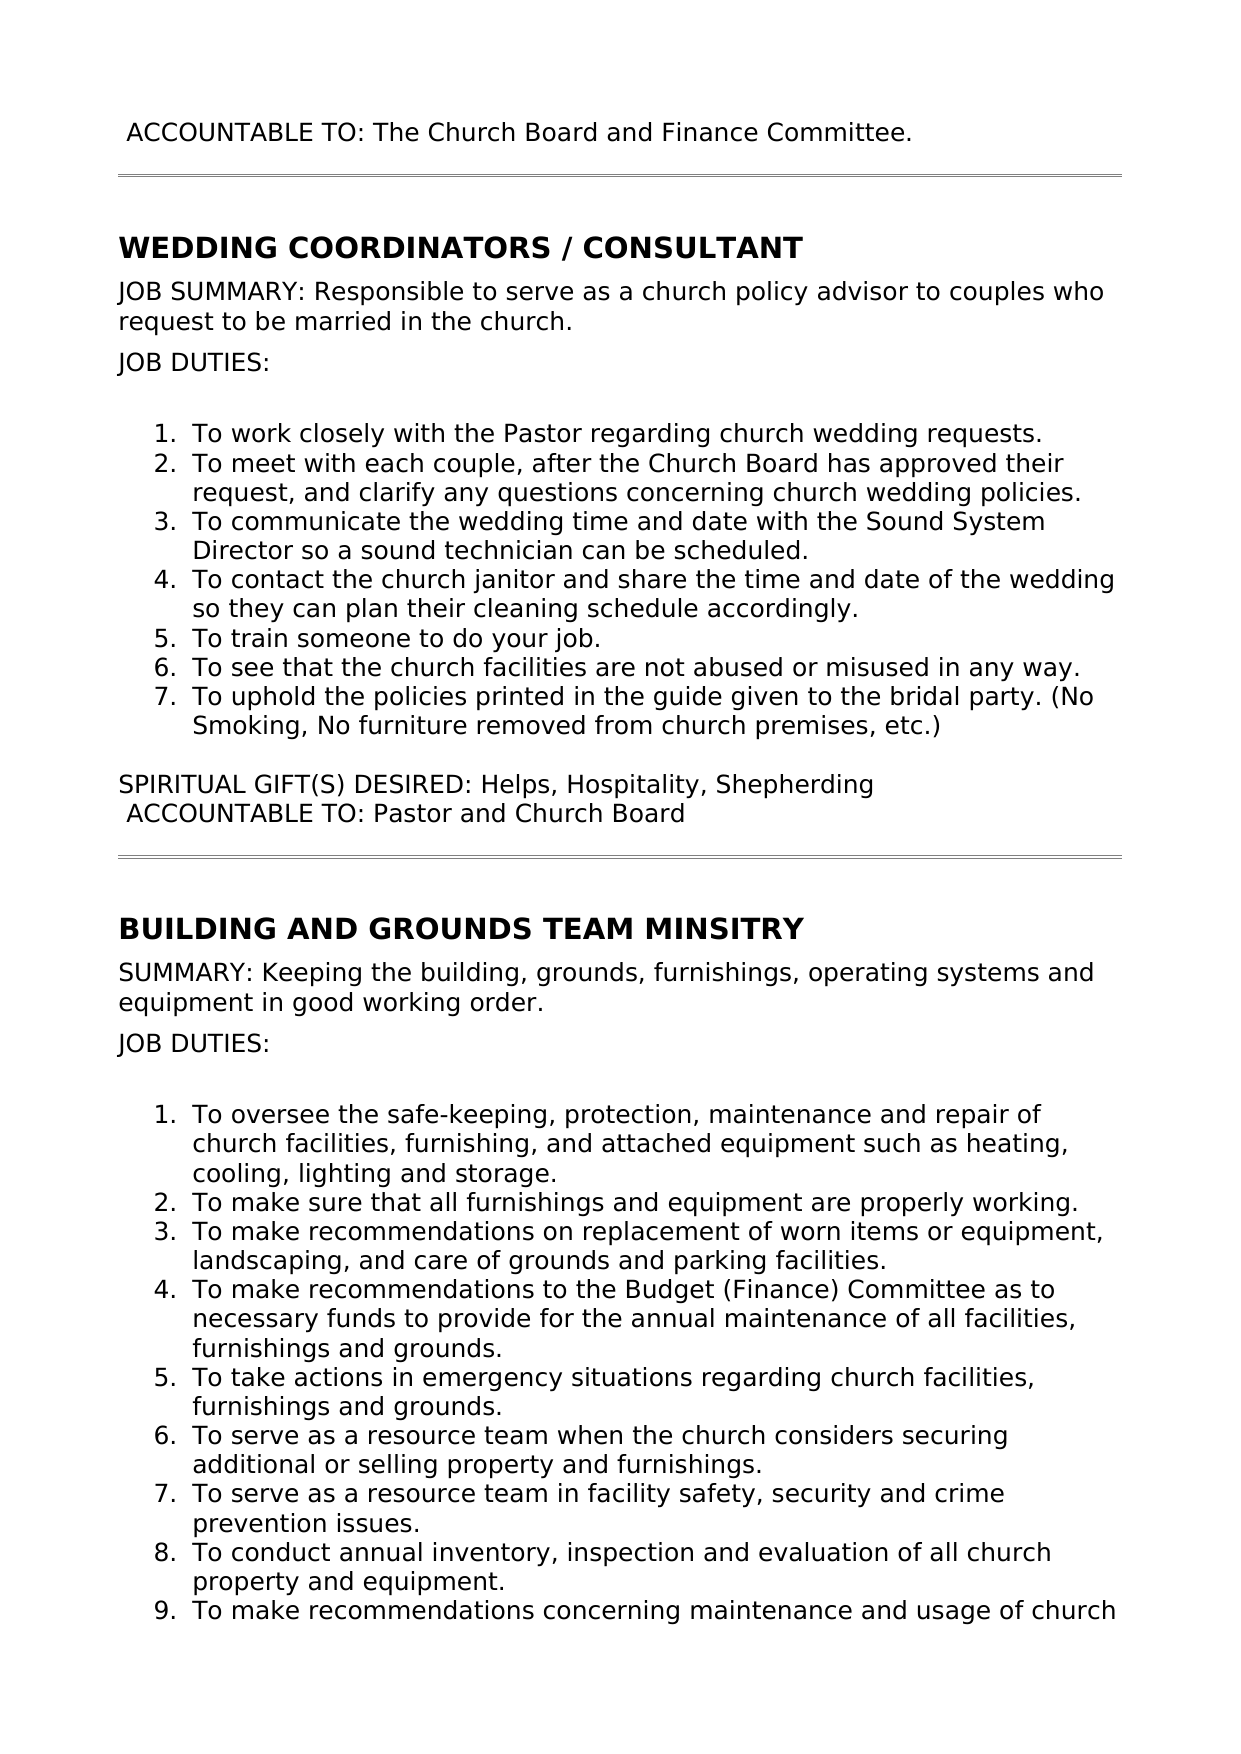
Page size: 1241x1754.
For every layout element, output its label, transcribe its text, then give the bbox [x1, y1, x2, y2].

subtitle WEDDING COORDINATORS / CONSULTANT [118, 231, 1122, 265]
list To work closely with the Pastor regarding church wedding requests. [177, 419, 1122, 449]
text SPIRITUAL GIFT(S) DESIRED: Helps, Hospitality, Shepherding ACCOUNTABLE TO: Pastor and Church Board [118, 770, 1122, 828]
list To serve as a resource team in facility safety, security and crime prevention issues. [177, 1480, 1122, 1538]
list To conduct annual inventory, inspection and evaluation of all church property and equipment. [177, 1538, 1122, 1596]
list To make recommendations on replacement of worn items or equipment, landscaping, and care of grounds and parking facilities. [177, 1217, 1122, 1276]
list To make sure that all furnishings and equipment are properly working. [177, 1188, 1122, 1217]
list To make recommendations concerning maintenance and usage of church [177, 1596, 1122, 1626]
text JOB DUTIES: [118, 1029, 1122, 1058]
list To serve as a resource team when the church considers securing additional or selling property and furnishings. [177, 1421, 1122, 1480]
list To train someone to do your job. [177, 624, 1122, 653]
text JOB DUTIES: [118, 348, 1122, 378]
list To contact the church janitor and share the time and date of the wedding so they can plan their cleaning schedule accordingly. [177, 565, 1122, 624]
list To communicate the wedding time and date with the Sound System Director so a sound technician can be scheduled. [177, 507, 1122, 565]
text ACCOUNTABLE TO: The Church Board and Finance Committee. [118, 118, 1122, 147]
list To make recommendations to the Budget (Finance) Committee as to necessary funds to provide for the annual maintenance of all facilities, furnishings and grounds. [177, 1276, 1122, 1363]
list To oversee the safe-keeping, protection, maintenance and repair of church facilities, furnishing, and attached equipment such as heating, cooling, lighting and storage. [177, 1101, 1122, 1188]
list To see that the church facilities are not abused or misused in any way. [177, 653, 1122, 682]
list To meet with each couple, after the Church Board has approved their request, and clarify any questions concerning church wedding policies. [177, 449, 1122, 507]
subtitle BUILDING AND GROUNDS TEAM MINSITRY [118, 912, 1122, 946]
list To uphold the policies printed in the guide given to the bridal party. (No Smoking, No furniture removed from church premises, etc.) [177, 682, 1122, 740]
text SUMMARY: Keeping the building, grounds, furnishings, operating systems and equipment in good working order. [118, 958, 1122, 1017]
text JOB SUMMARY: Responsible to serve as a church policy advisor to couples who request to be married in the church. [118, 278, 1122, 336]
list To take actions in emergency situations regarding church facilities, furnishings and grounds. [177, 1363, 1122, 1421]
